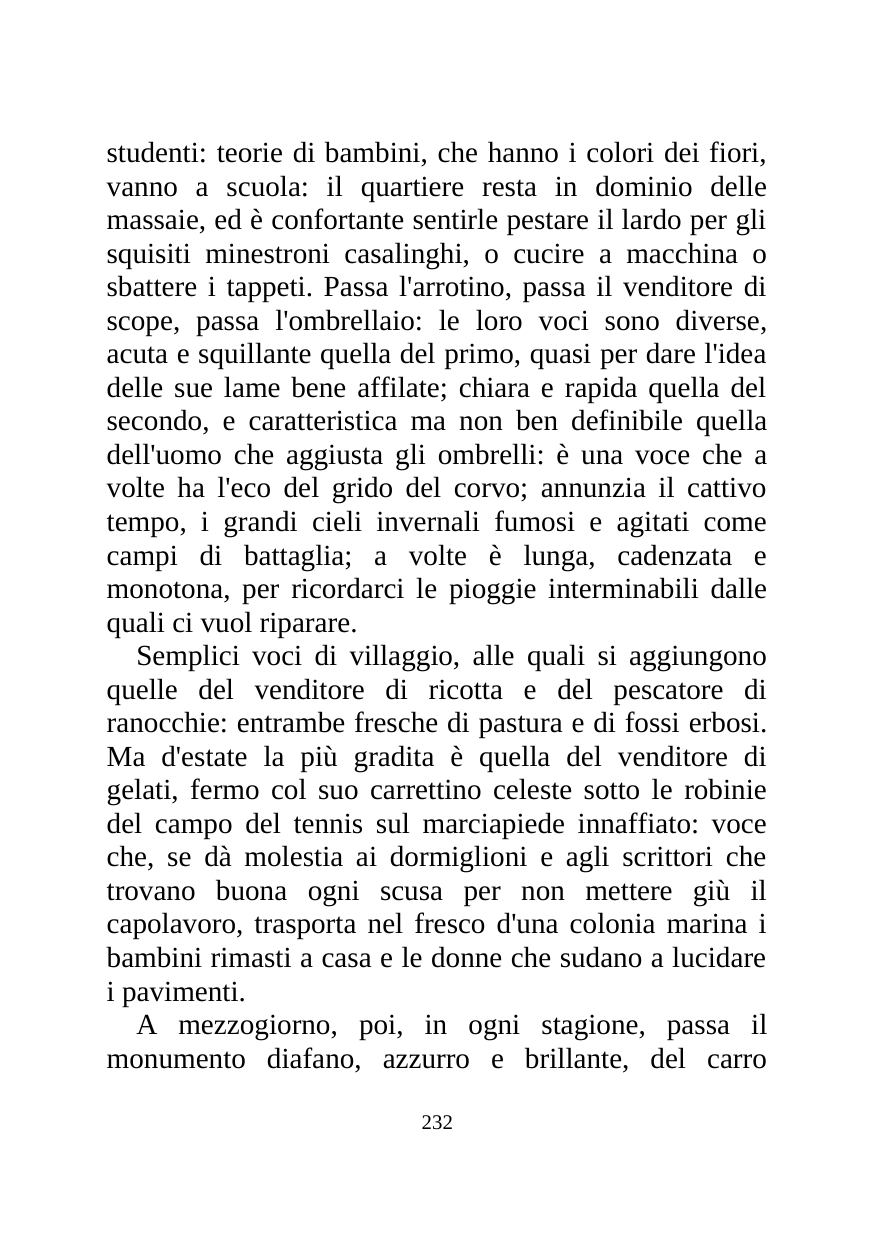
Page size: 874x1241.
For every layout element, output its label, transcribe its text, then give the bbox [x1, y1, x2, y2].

text A mezzogiorno, poi, in ogni stagione, passa il monumento diafano, azzurro e brillante, del carro [106, 1007, 768, 1074]
text Semplici voci di villaggio, alle quali si aggiungono quelle del venditore di ricotta e del pescatore di ranocchie: entrambe fresche di pastura e di fossi erbosi. Ma d'estate la più gradita è quella del venditore di gelati, fermo col suo carrettino celeste sotto le robinie del campo del tennis sul marciapiede innaffiato: voce che, se dà molestia ai dormiglioni e agli scrittori che trovano buona ogni scusa per non mettere giù il capolavoro, trasporta nel fresco d'una colonia marina i bambini rimasti a casa e le donne che sudano a lucidare i pavimenti. [106, 638, 768, 1007]
text studenti: teorie di bambini, che hanno i colori dei fiori, vanno a scuola: il quartiere resta in dominio delle massaie, ed è confortante sentirle pestare il lardo per gli squisiti minestroni casalinghi, o cucire a macchina o sbattere i tappeti. Passa l'arrotino, passa il venditore di scope, passa l'ombrellaio: le loro voci sono diverse, acuta e squillante quella del primo, quasi per dare l'idea delle sue lame bene affilate; chiara e rapida quella del secondo, e caratteristica ma non ben definibile quella dell'uomo che aggiusta gli ombrelli: è una voce che a volte ha l'eco del grido del corvo; annunzia il cattivo tempo, i grandi cieli invernali fumosi e agitati come campi di battaglia; a volte è lunga, cadenzata e monotona, per ricordarci le pioggie interminabili dalle quali ci vuol riparare. [106, 135, 768, 638]
